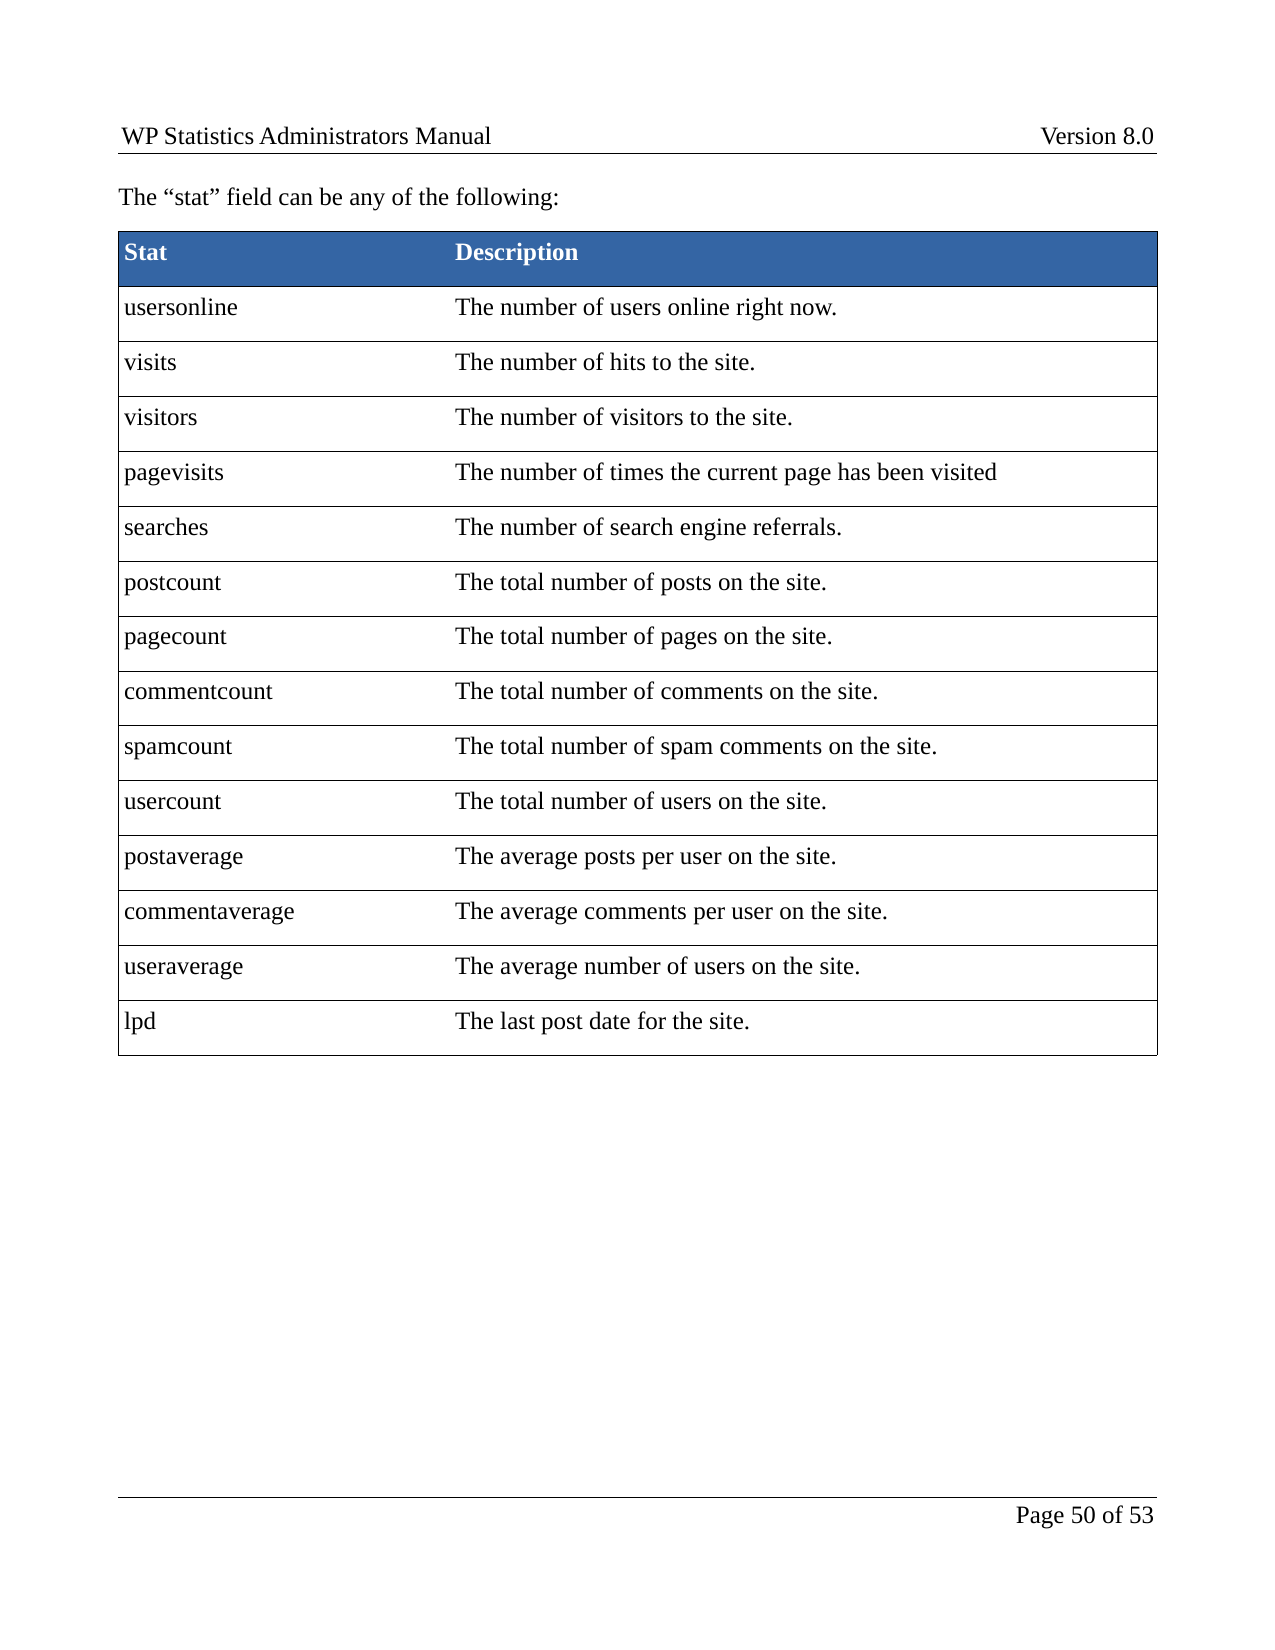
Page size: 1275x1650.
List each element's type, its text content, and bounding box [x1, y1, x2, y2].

table_cell The number of hits to the site. [449, 342, 1157, 396]
table_cell searches [119, 507, 449, 561]
table_cell The total number of users on the site. [449, 781, 1157, 835]
table_cell The number of visitors to the site. [449, 397, 1157, 451]
table_cell commentaverage [119, 891, 449, 945]
table_cell usercount [119, 781, 449, 835]
table_cell The number of times the current page has been visited [449, 452, 1157, 506]
table_cell usersonline [119, 287, 449, 341]
table_cell The average number of users on the site. [449, 946, 1157, 1000]
table_cell The number of search engine referrals. [449, 507, 1157, 561]
table_cell visits [119, 342, 449, 396]
table_cell The total number of comments on the site. [449, 672, 1157, 725]
table_cell useraverage [119, 946, 449, 1000]
table_header Stat [119, 232, 449, 286]
table_cell The last post date for the site. [449, 1001, 1157, 1055]
table_cell The total number of pages on the site. [449, 617, 1157, 671]
table_cell pagevisits [119, 452, 449, 506]
table_cell lpd [119, 1001, 449, 1055]
table_cell postcount [119, 562, 449, 616]
table_cell The total number of posts on the site. [449, 562, 1157, 616]
table_cell The number of users online right now. [449, 287, 1157, 341]
table_cell The average posts per user on the site. [449, 836, 1157, 890]
table_cell The total number of spam comments on the site. [449, 726, 1157, 780]
table_cell pagecount [119, 617, 449, 671]
table_header Description [449, 232, 1157, 286]
table_cell The average comments per user on the site. [449, 891, 1157, 945]
text The “stat” field can be any of the following: [118, 182, 1157, 211]
table_cell postaverage [119, 836, 449, 890]
table_cell commentcount [119, 672, 449, 725]
table_cell visitors [119, 397, 449, 451]
table_cell spamcount [119, 726, 449, 780]
